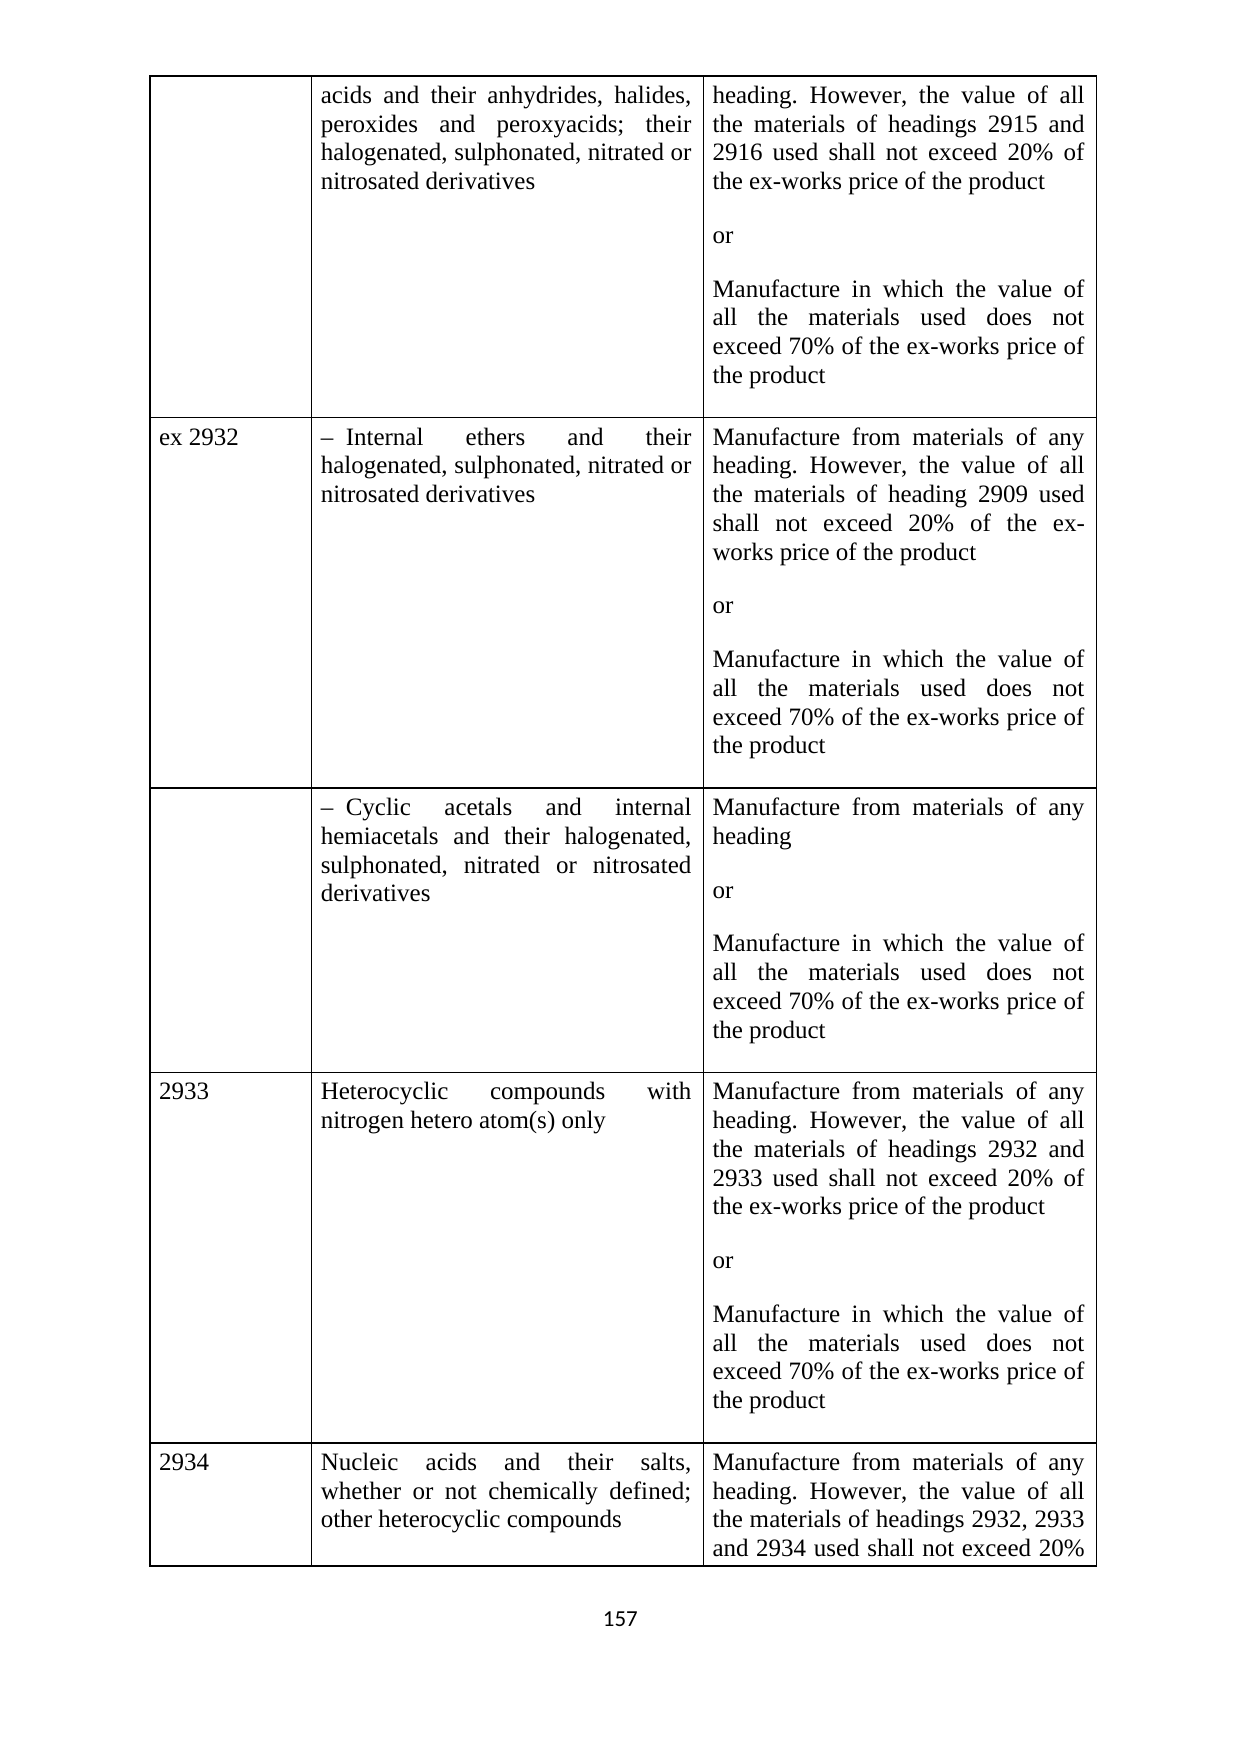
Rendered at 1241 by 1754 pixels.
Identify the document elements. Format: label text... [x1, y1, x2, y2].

table_cell Manufacture from materials of any heading. However, the value of all the materials of headings 2932, 2933 and 2934 used shall not exceed 20% [704, 1444, 1096, 1565]
table_cell – Internal ethers and their halogenated, sulphonated, nitrated or nitrosated derivatives [312, 418, 703, 787]
table_cell acids and their anhydrides, halides, peroxides and peroxyacids; their halogenated, sulphonated, nitrated or nitrosated derivatives [312, 77, 703, 417]
table_cell heading. However, the value of all the materials of headings 2915 and 2916 used shall not exceed 20% of the ex-works price of the product or Manufacture in which the value of all the materials used does not exceed 70% of the ex-works price of the product [704, 77, 1096, 417]
table_cell Manufacture from materials of any heading or Manufacture in which the value of all the materials used does not exceed 70% of the ex-works price of the product [704, 789, 1096, 1072]
table_cell – Cyclic acetals and internal hemiacetals and their halogenated, sulphonated, nitrated or nitrosated derivatives [312, 789, 703, 1072]
table_cell 2933 [151, 1073, 311, 1442]
table_cell [151, 77, 311, 417]
table_cell [151, 789, 311, 1072]
table_cell Manufacture from materials of any heading. However, the value of all the materials of headings 2932 and 2933 used shall not exceed 20% of the ex-works price of the product or Manufacture in which the value of all the materials used does not exceed 70% of the ex-works price of the product [704, 1073, 1096, 1442]
table_cell 2934 [151, 1444, 311, 1565]
table_cell Heterocyclic compounds with nitrogen hetero atom(s) only [312, 1073, 703, 1442]
table_cell Nucleic acids and their salts, whether or not chemically defined; other heterocyclic compounds [312, 1444, 703, 1565]
table_cell Manufacture from materials of any heading. However, the value of all the materials of heading 2909 used shall not exceed 20% of the ex-works price of the product or Manufacture in which the value of all the materials used does not exceed 70% of the ex-works price of the product [704, 418, 1096, 787]
table_cell ex 2932 [151, 418, 311, 787]
